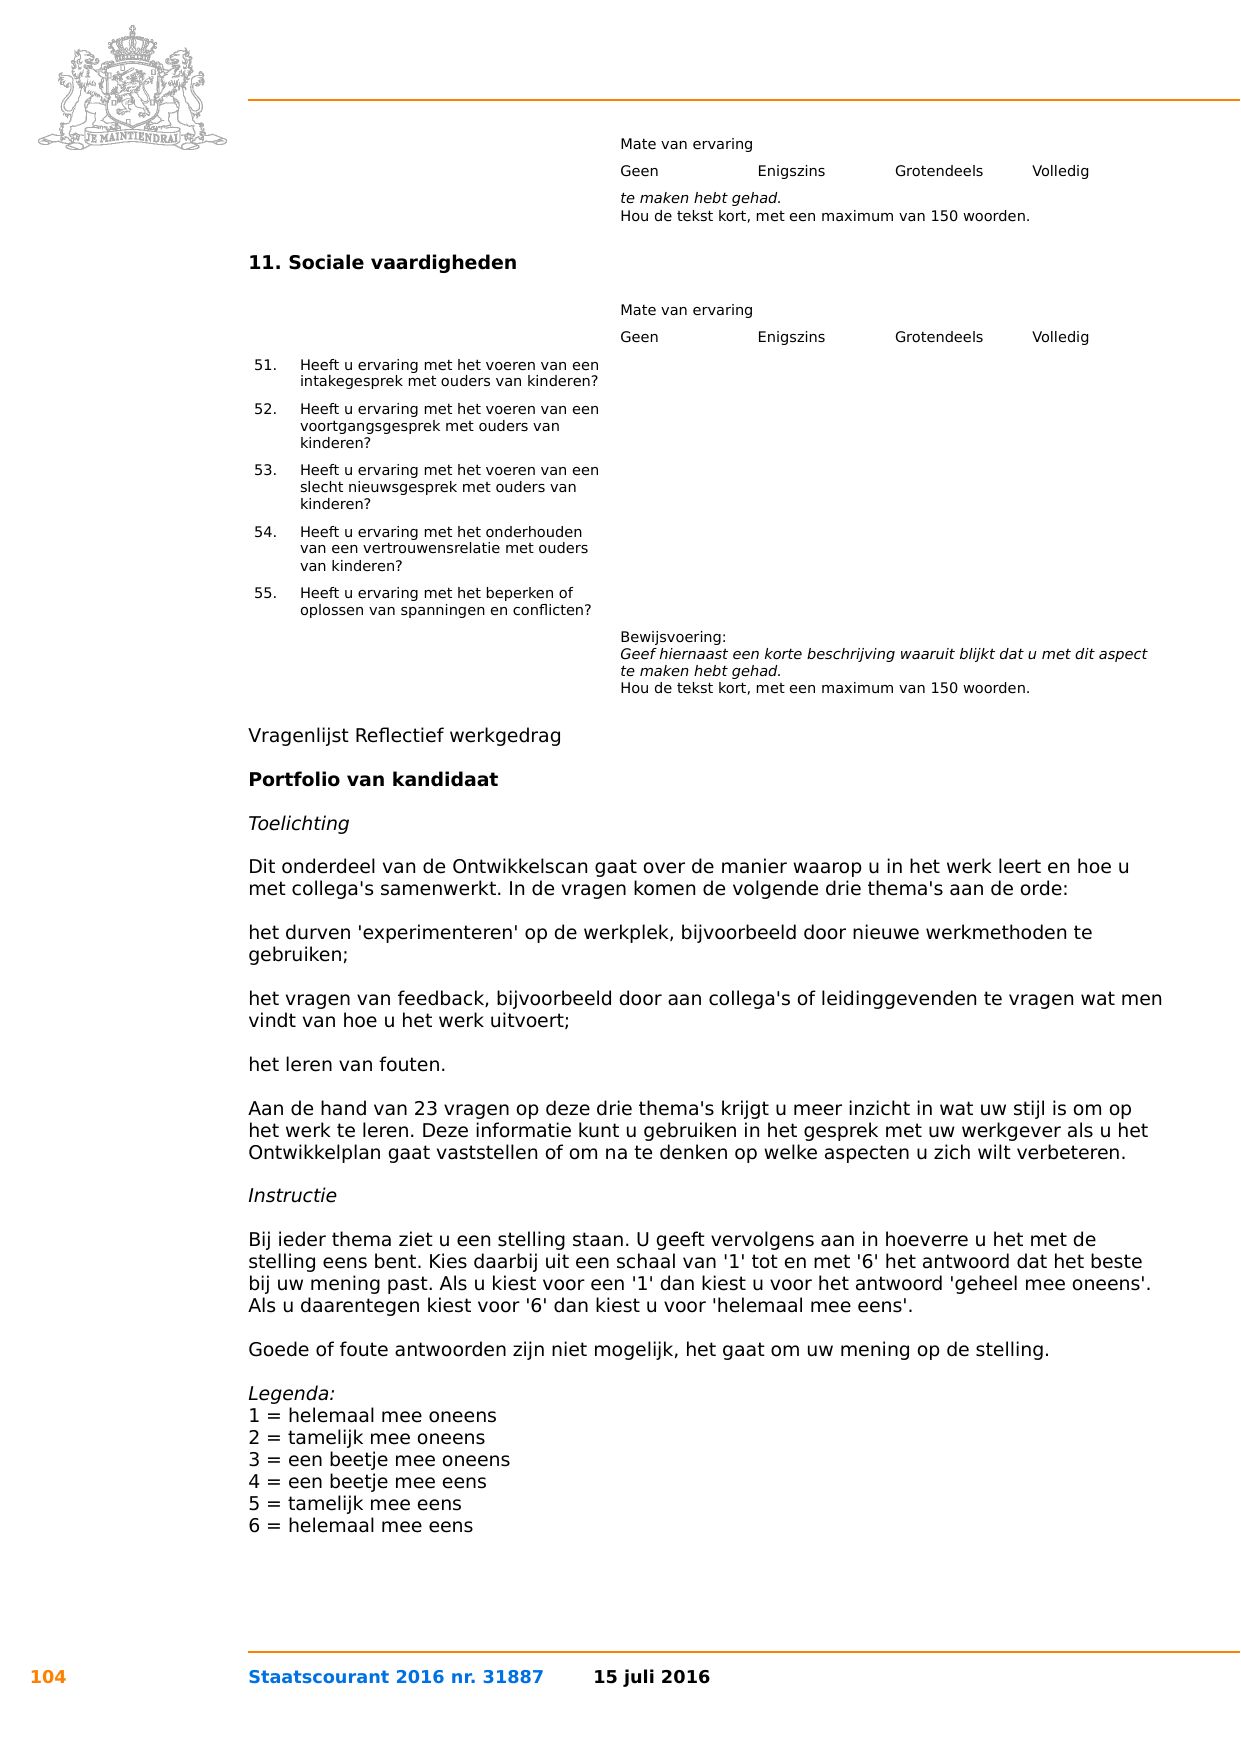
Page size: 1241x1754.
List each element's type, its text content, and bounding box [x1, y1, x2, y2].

table_cell [249, 625, 293, 702]
table_cell 51. [249, 352, 293, 395]
text 1 = helemaal mee oneens [248, 1405, 1163, 1427]
table_cell [752, 519, 888, 579]
text Portfolio van kandidaat [248, 768, 1163, 791]
table_cell 53. [249, 458, 293, 518]
table_cell [249, 158, 293, 185]
table_cell [752, 458, 888, 518]
table_cell Grotendeels [889, 158, 1026, 185]
table_cell [615, 580, 751, 623]
table_cell Heeft u ervaring met het voeren van een slecht nieuwsgesprek met ouders van kinderen? [294, 458, 614, 518]
table_cell Heeft u ervaring met het voeren van een intakegesprek met ouders van kinderen? [294, 352, 614, 395]
table_cell [615, 458, 751, 518]
table_cell 54. [249, 519, 293, 579]
table_header Mate van ervaring [615, 131, 1163, 157]
table_cell Volledig [1027, 324, 1163, 351]
table_header [249, 131, 293, 157]
text het durven 'experimenteren' op de werkplek, bijvoorbeeld door nieuwe werkmethoden te gebruiken; [248, 922, 1163, 966]
table_cell 52. [249, 396, 293, 456]
table_header [294, 297, 614, 323]
text Dit onderdeel van de Ontwikkelscan gaat over de manier waarop u in het werk leert en hoe u met collega's samenwerkt. In de vragen komen de volgende drie thema's aan de orde: [248, 856, 1163, 900]
table_cell [1027, 519, 1163, 579]
table_cell [752, 352, 888, 395]
table_cell [249, 324, 293, 351]
text Goede of foute antwoorden zijn niet mogelijk, het gaat om uw mening op de stelling. [248, 1339, 1163, 1361]
table_cell [889, 396, 1026, 456]
table_cell te maken hebt gehad. Hou de tekst kort, met een maximum van 150 woorden. [615, 186, 1163, 229]
text Instructie [248, 1185, 1163, 1207]
table_cell [889, 352, 1026, 395]
text 2 = tamelijk mee oneens [248, 1427, 1163, 1449]
table_cell Geen [615, 158, 751, 185]
table_cell [889, 519, 1026, 579]
text Legenda: [248, 1383, 1163, 1405]
table_cell [294, 625, 614, 702]
text Vragenlijst Reflectief werkgedrag [248, 725, 1163, 747]
table_cell [752, 580, 888, 623]
text 4 = een beetje mee eens [248, 1471, 1163, 1493]
table_cell Bewijsvoering: Geef hiernaast een korte beschrijving waaruit blijkt dat u met dit aspect te maken hebt gehad. Hou de tekst kort, met een maximum van 150 woorden. [615, 625, 1163, 702]
table_cell [1027, 352, 1163, 395]
table_cell Heeft u ervaring met het voeren van een voortgangsgesprek met ouders van kinderen? [294, 396, 614, 456]
table_cell Enigszins [752, 324, 888, 351]
table_cell [294, 324, 614, 351]
table_cell [294, 186, 614, 229]
table_cell [889, 458, 1026, 518]
table_header Mate van ervaring [615, 297, 1163, 323]
table_cell [1027, 396, 1163, 456]
table_cell [294, 158, 614, 185]
table_cell [615, 396, 751, 456]
table_cell [752, 396, 888, 456]
table_cell Geen [615, 324, 751, 351]
text 6 = helemaal mee eens [248, 1515, 1163, 1537]
table_header [294, 131, 614, 157]
table_cell Heeft u ervaring met het onderhouden van een vertrouwensrelatie met ouders van kinderen? [294, 519, 614, 579]
text 3 = een beetje mee oneens [248, 1449, 1163, 1471]
text Bij ieder thema ziet u een stelling staan. U geeft vervolgens aan in hoeverre u het met de stelling eens bent. Kies daarbij uit een schaal van '1' tot en met '6' het antwoord dat het beste bij uw mening past. Als u kiest voor een '1' dan kiest u voor het antwoord 'geheel mee oneens'. Als u daarentegen kiest voor '6' dan kiest u voor 'helemaal mee eens'. [248, 1229, 1163, 1317]
text 11. Sociale vaardigheden [248, 252, 1163, 274]
text het leren van fouten. [248, 1054, 1163, 1076]
table_cell Heeft u ervaring met het beperken of oplossen van spanningen en conflicten? [294, 580, 614, 623]
table_cell Enigszins [752, 158, 888, 185]
table_header [249, 297, 293, 323]
table_cell Volledig [1027, 158, 1163, 185]
table_cell [1027, 458, 1163, 518]
text Aan de hand van 23 vragen op deze drie thema's krijgt u meer inzicht in wat uw stijl is om op het werk te leren. Deze informatie kunt u gebruiken in het gesprek met uw werkgever als u het Ontwikkelplan gaat vaststellen of om na te denken op welke aspecten u zich wilt verbeteren. [248, 1098, 1163, 1163]
table_cell [1027, 580, 1163, 623]
table_cell Grotendeels [889, 324, 1026, 351]
text Toelichting [248, 812, 1163, 834]
table_cell [615, 352, 751, 395]
picture [38, 25, 227, 150]
text het vragen van feedback, bijvoorbeeld door aan collega's of leidinggevenden te vragen wat men vindt van hoe u het werk uitvoert; [248, 988, 1163, 1032]
table_cell [889, 580, 1026, 623]
text 5 = tamelijk mee eens [248, 1493, 1163, 1515]
table_cell [615, 519, 751, 579]
table_cell [249, 186, 293, 229]
table_cell 55. [249, 580, 293, 623]
